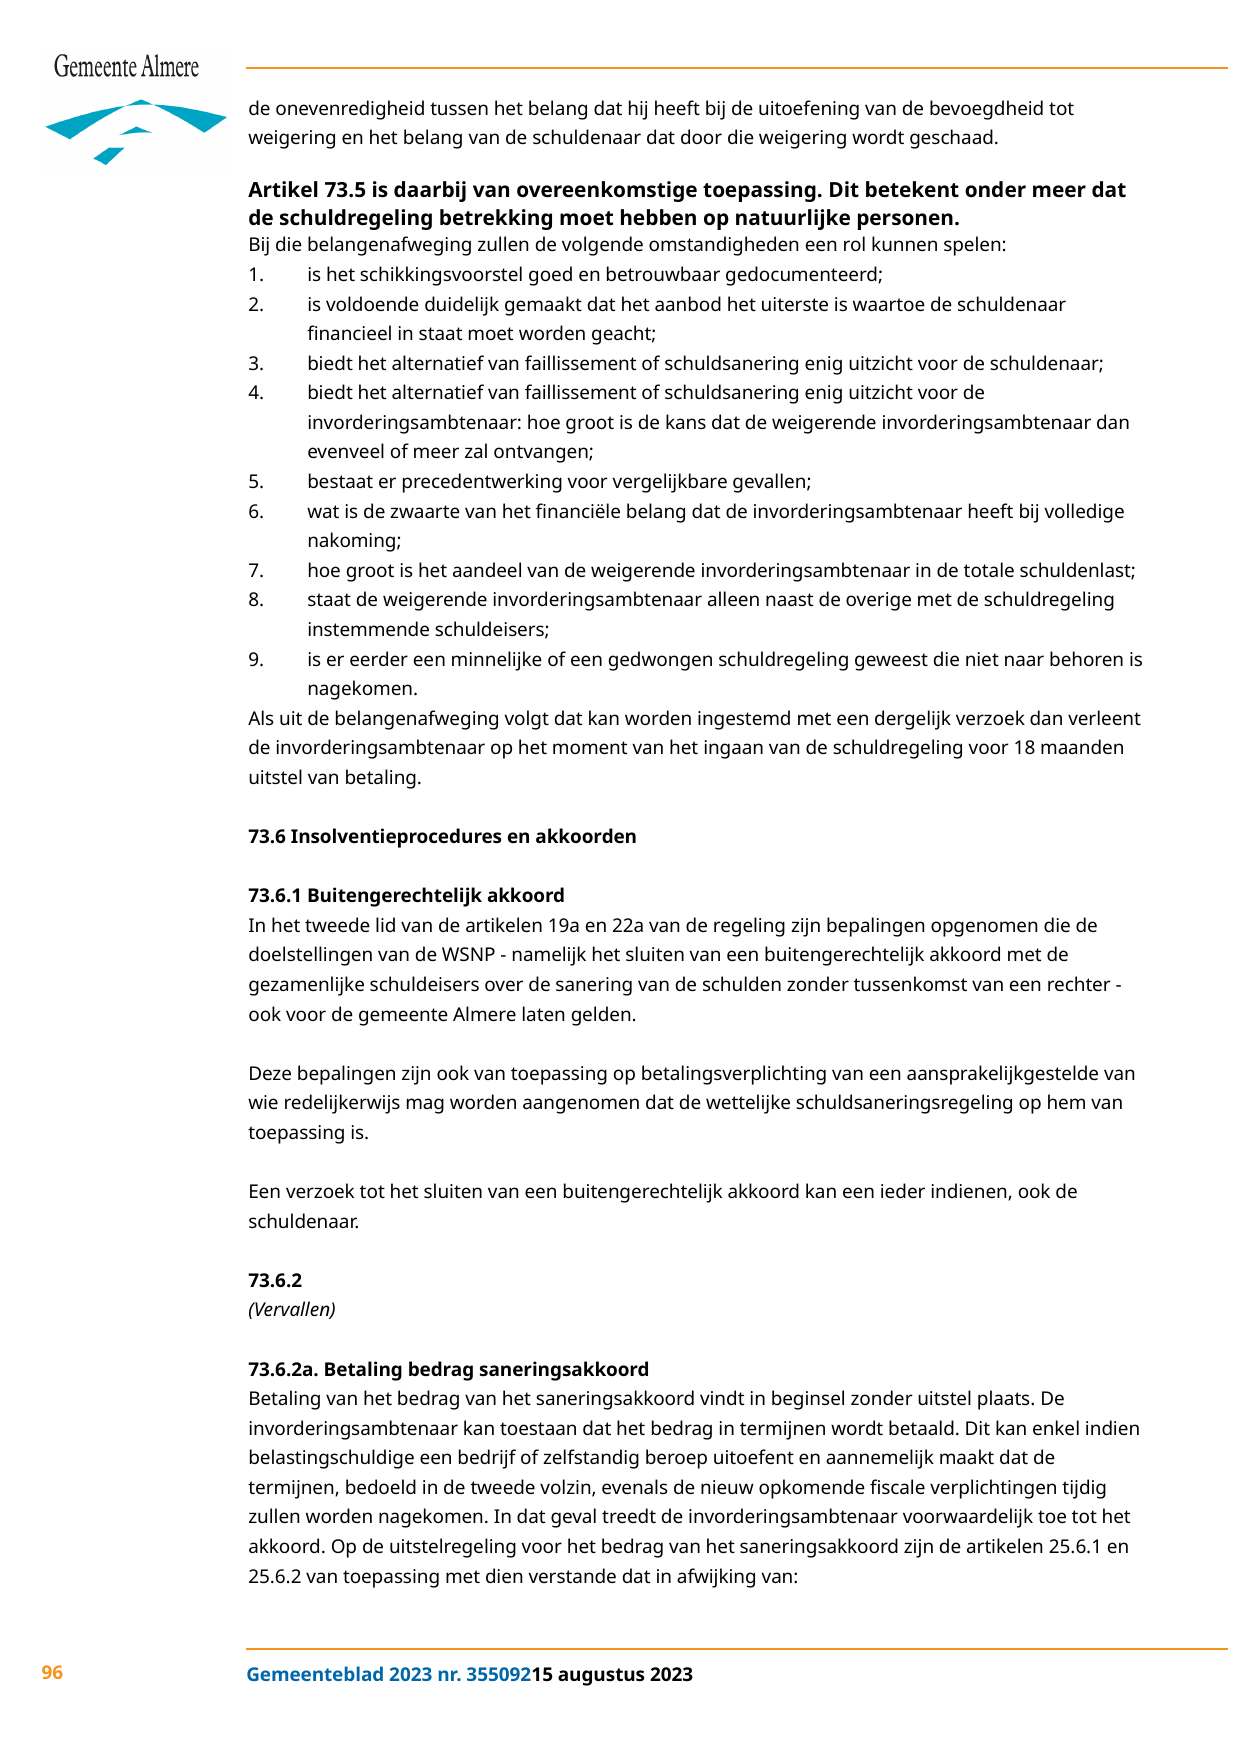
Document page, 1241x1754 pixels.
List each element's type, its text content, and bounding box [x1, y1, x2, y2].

list is er eerder een minnelijke of een gedwongen schuldregeling geweest die niet naar behoren is nagekomen. [248, 646, 1152, 701]
text 73.6.2a. Betaling bedrag saneringsakkoord [248, 1356, 1152, 1382]
text 73.6.2 [248, 1267, 1152, 1293]
text 73.6.1 Buitengerechtelijk akkoord [248, 882, 1152, 908]
text de onevenredigheid tussen het belang dat hij heeft bij de uitoefening van de bevoegdheid tot weigering en het belang van de schuldenaar dat door die weigering wordt geschaad. [248, 95, 1152, 150]
list hoe groot is het aandeel van de weigerende invorderingsambtenaar in de totale schuldenlast; [248, 557, 1152, 583]
list biedt het alternatief van faillissement of schuldsanering enig uitzicht voor de invorderingsambtenaar: hoe groot is de kans dat de weigerende invorderingsambtenaar dan evenveel of meer zal ontvangen; [248, 379, 1152, 464]
text In het tweede lid van de artikelen 19a en 22a van de regeling zijn bepalingen opgenomen die de doelstellingen van de WSNP - namelijk het sluiten van een buitengerechtelijk akkoord met de gezamenlijke schuldeisers over de sanering van de schulden zonder tussenkomst van een rechter - ook voor de gemeente Almere laten gelden. [248, 912, 1152, 1027]
text Bij die belangenafweging zullen de volgende omstandigheden een rol kunnen spelen: [248, 232, 1152, 257]
list wat is de zwaarte van het financiële belang dat de invorderingsambtenaar heeft bij volledige nakoming; [248, 498, 1152, 553]
text Als uit de belangenafweging volgt dat kan worden ingestemd met een dergelijk verzoek dan verleent de invorderingsambtenaar op het moment van het ingaan van de schuldregeling voor 18 maanden uitstel van betaling. [248, 705, 1152, 790]
text Een verzoek tot het sluiten van een buitengerechtelijk akkoord kan een ieder indienen, ook de schuldenaar. [248, 1178, 1152, 1234]
text Artikel 73.5 is daarbij van overeenkomstige toepassing. Dit betekent onder meer dat de schuldregeling betrekking moet hebben op natuurlijke personen. [248, 175, 1152, 232]
list is voldoende duidelijk gemaakt dat het aanbod het uiterste is waartoe de schuldenaar financieel in staat moet worden geacht; [248, 291, 1152, 346]
text Deze bepalingen zijn ook van toepassing op betalingsverplichting van een aansprakelijkgestelde van wie redelijkerwijs mag worden aangenomen dat de wettelijke schuldsaneringsregeling op hem van toepassing is. [248, 1060, 1152, 1145]
list staat de weigerende invorderingsambtenaar alleen naast de overige met de schuldregeling instemmende schuldeisers; [248, 587, 1152, 642]
list is het schikkingsvoorstel goed en betrouwbaar gedocumenteerd; [248, 261, 1152, 287]
picture [41, 47, 231, 172]
text Betaling van het bedrag van het saneringsakkoord vindt in beginsel zonder uitstel plaats. De invorderingsambtenaar kan toestaan dat het bedrag in termijnen wordt betaald. Dit kan enkel indien belastingschuldige een bedrijf of zelfstandig beroep uitoefent en aannemelijk maakt dat de termijnen, bedoeld in de tweede volzin, evenals de nieuw opkomende fiscale verplichtingen tijdig zullen worden nagekomen. In dat geval treedt de invorderingsambtenaar voorwaardelijk toe tot het akkoord. Op de uitstelregeling voor het bedrag van het saneringsakkoord zijn de artikelen 25.6.1 en 25.6.2 van toepassing met dien verstande dat in afwijking van: [248, 1385, 1152, 1589]
list bestaat er precedentwerking voor vergelijkbare gevallen; [248, 468, 1152, 494]
list biedt het alternatief van faillissement of schuldsanering enig uitzicht voor de schuldenaar; [248, 350, 1152, 376]
text (Vervallen) [248, 1297, 1152, 1322]
text 73.6 Insolventieprocedures en akkoorden [248, 823, 1152, 849]
